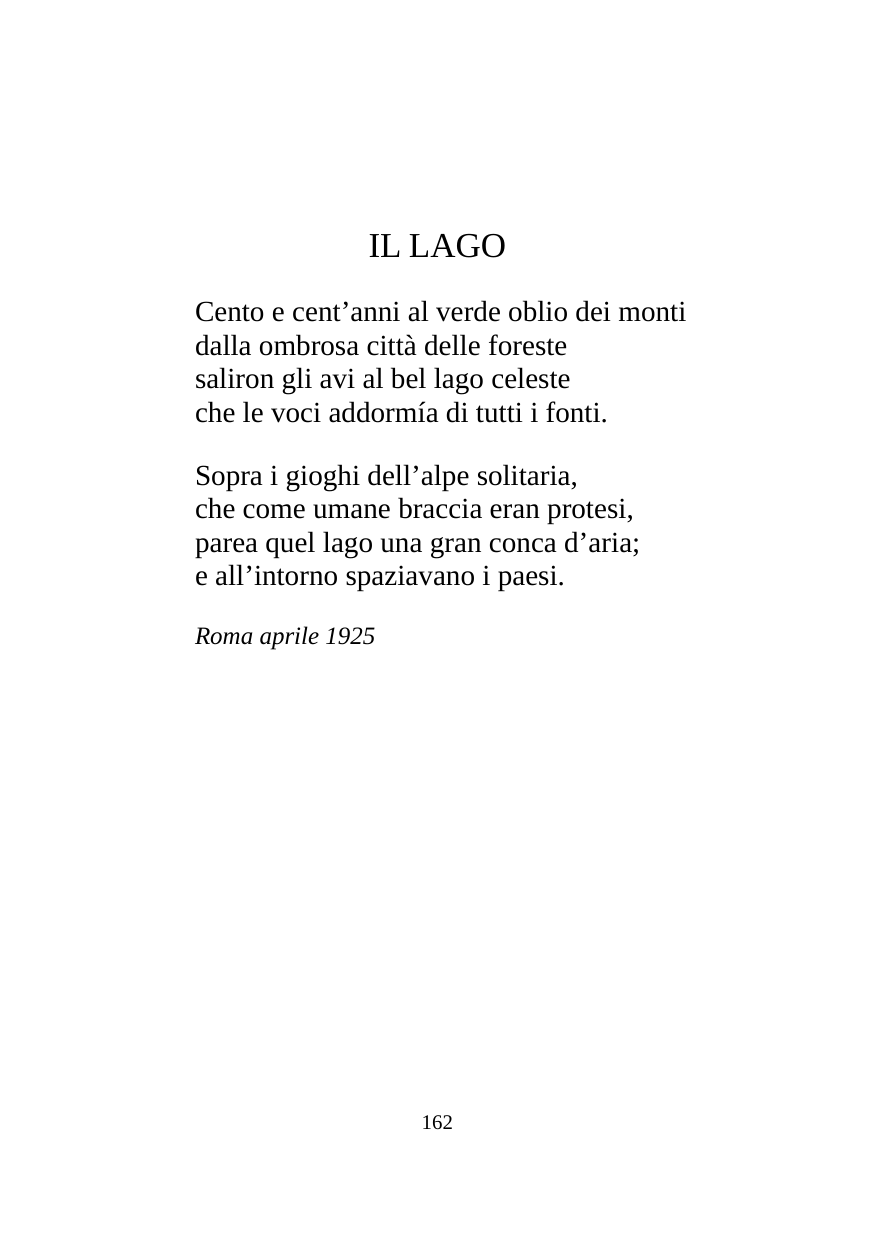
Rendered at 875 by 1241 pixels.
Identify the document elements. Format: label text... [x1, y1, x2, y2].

text Sopra i gioghi dell’alpe solitaria, che come umane braccia eran protesi, parea quel lago una gran conca d’aria; e all’intorno spaziavano i paesi. [195, 458, 768, 592]
subtitle IL LAGO [106, 224, 768, 264]
text Roma aprile 1925 [195, 621, 768, 650]
text Cento e cent’anni al verde oblio dei monti dalla ombrosa città delle foreste saliron gli avi al bel lago celeste che le voci addormía di tutti i fonti. [195, 294, 768, 428]
